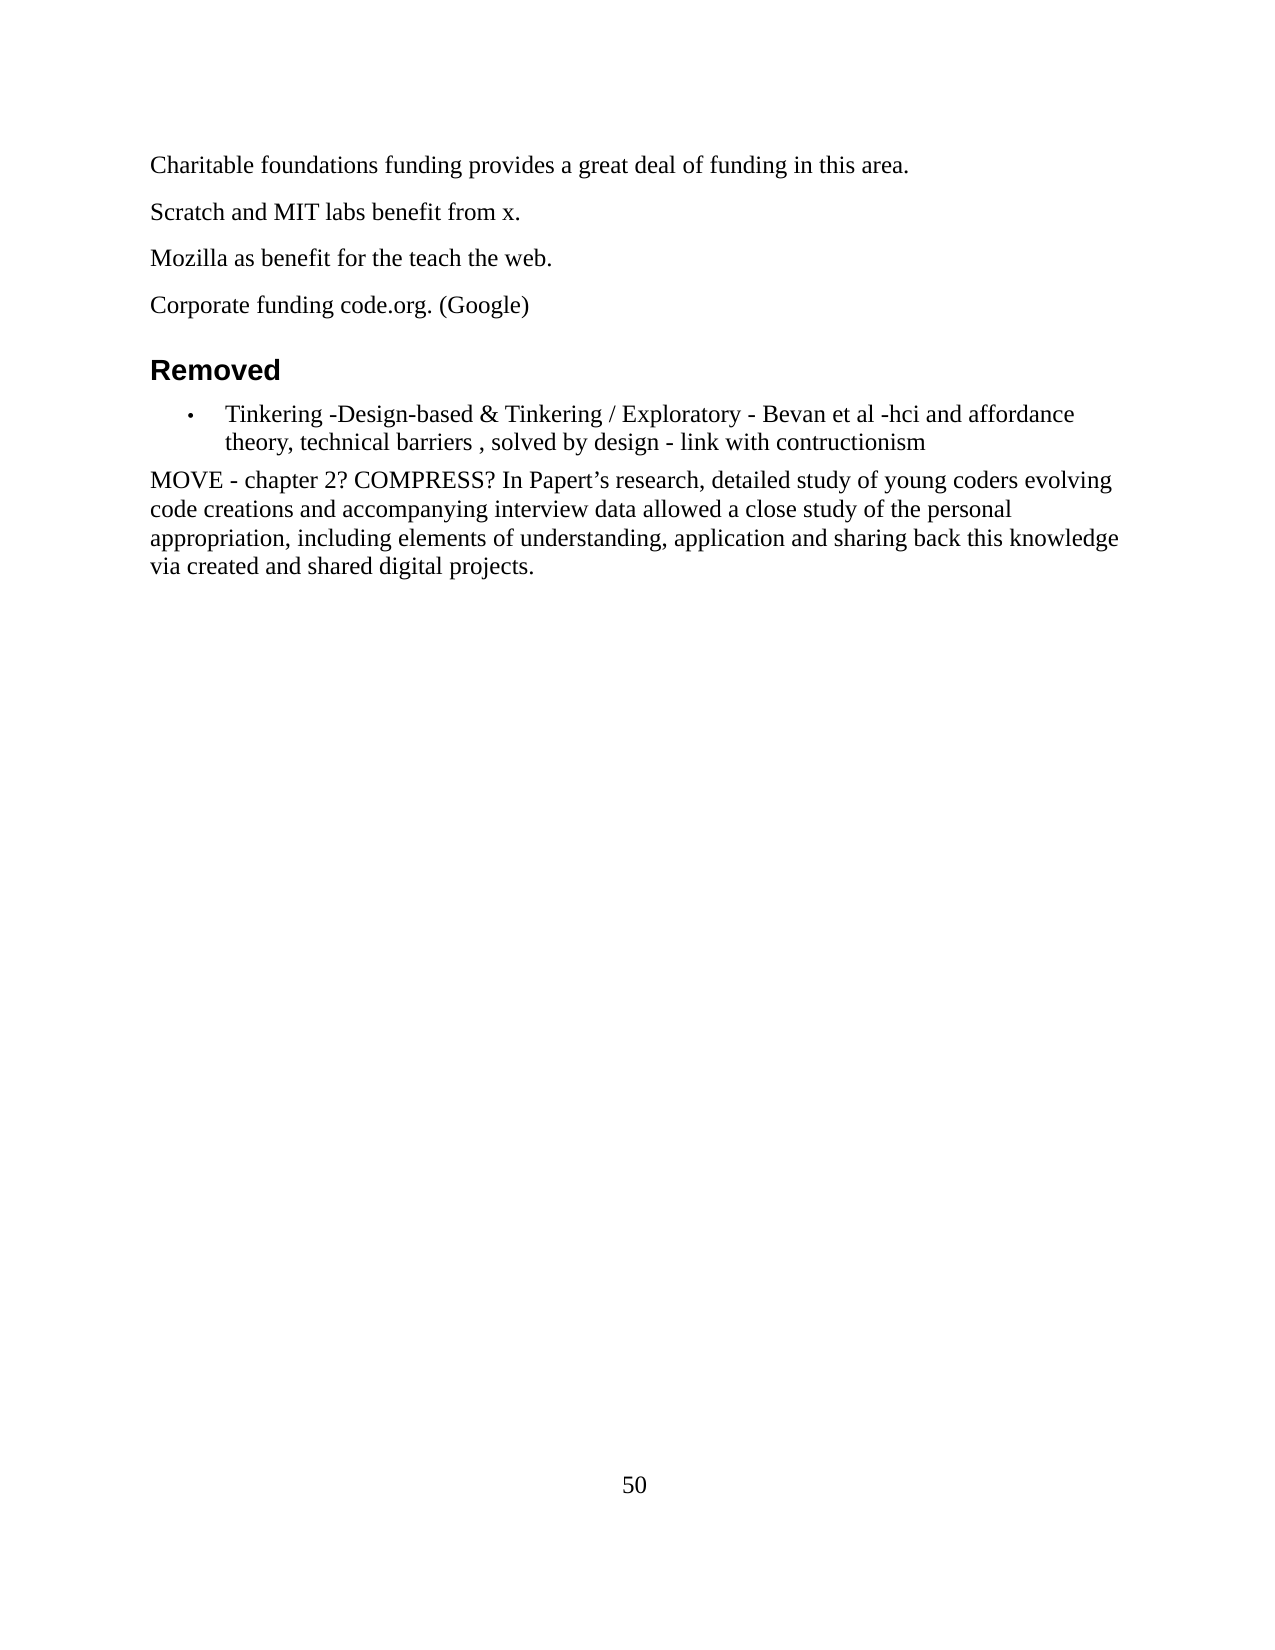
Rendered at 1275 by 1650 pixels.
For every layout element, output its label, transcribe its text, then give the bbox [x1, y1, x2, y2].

text Corporate funding code.org. (Google) [150, 290, 1125, 319]
text Scratch and MIT labs benefit from x. [150, 197, 1125, 225]
text MOVE - chapter 2? COMPRESS? In Papert’s research, detailed study of young coders evolving code creations and accompanying interview data allowed a close study of the personal appropriation, including elements of understanding, application and sharing back this knowledge via created and shared digital projects. [150, 465, 1125, 580]
text Mozilla as benefit for the teach the web. [150, 243, 1125, 272]
subtitle Removed [150, 353, 1125, 386]
list Tinkering -Design-based & Tinkering / Exploratory - Bevan et al -hci and affordance theory, technical barriers , solved by design - link with contructionism [187, 399, 1125, 456]
text Charitable foundations funding provides a great deal of funding in this area. [150, 150, 1125, 179]
